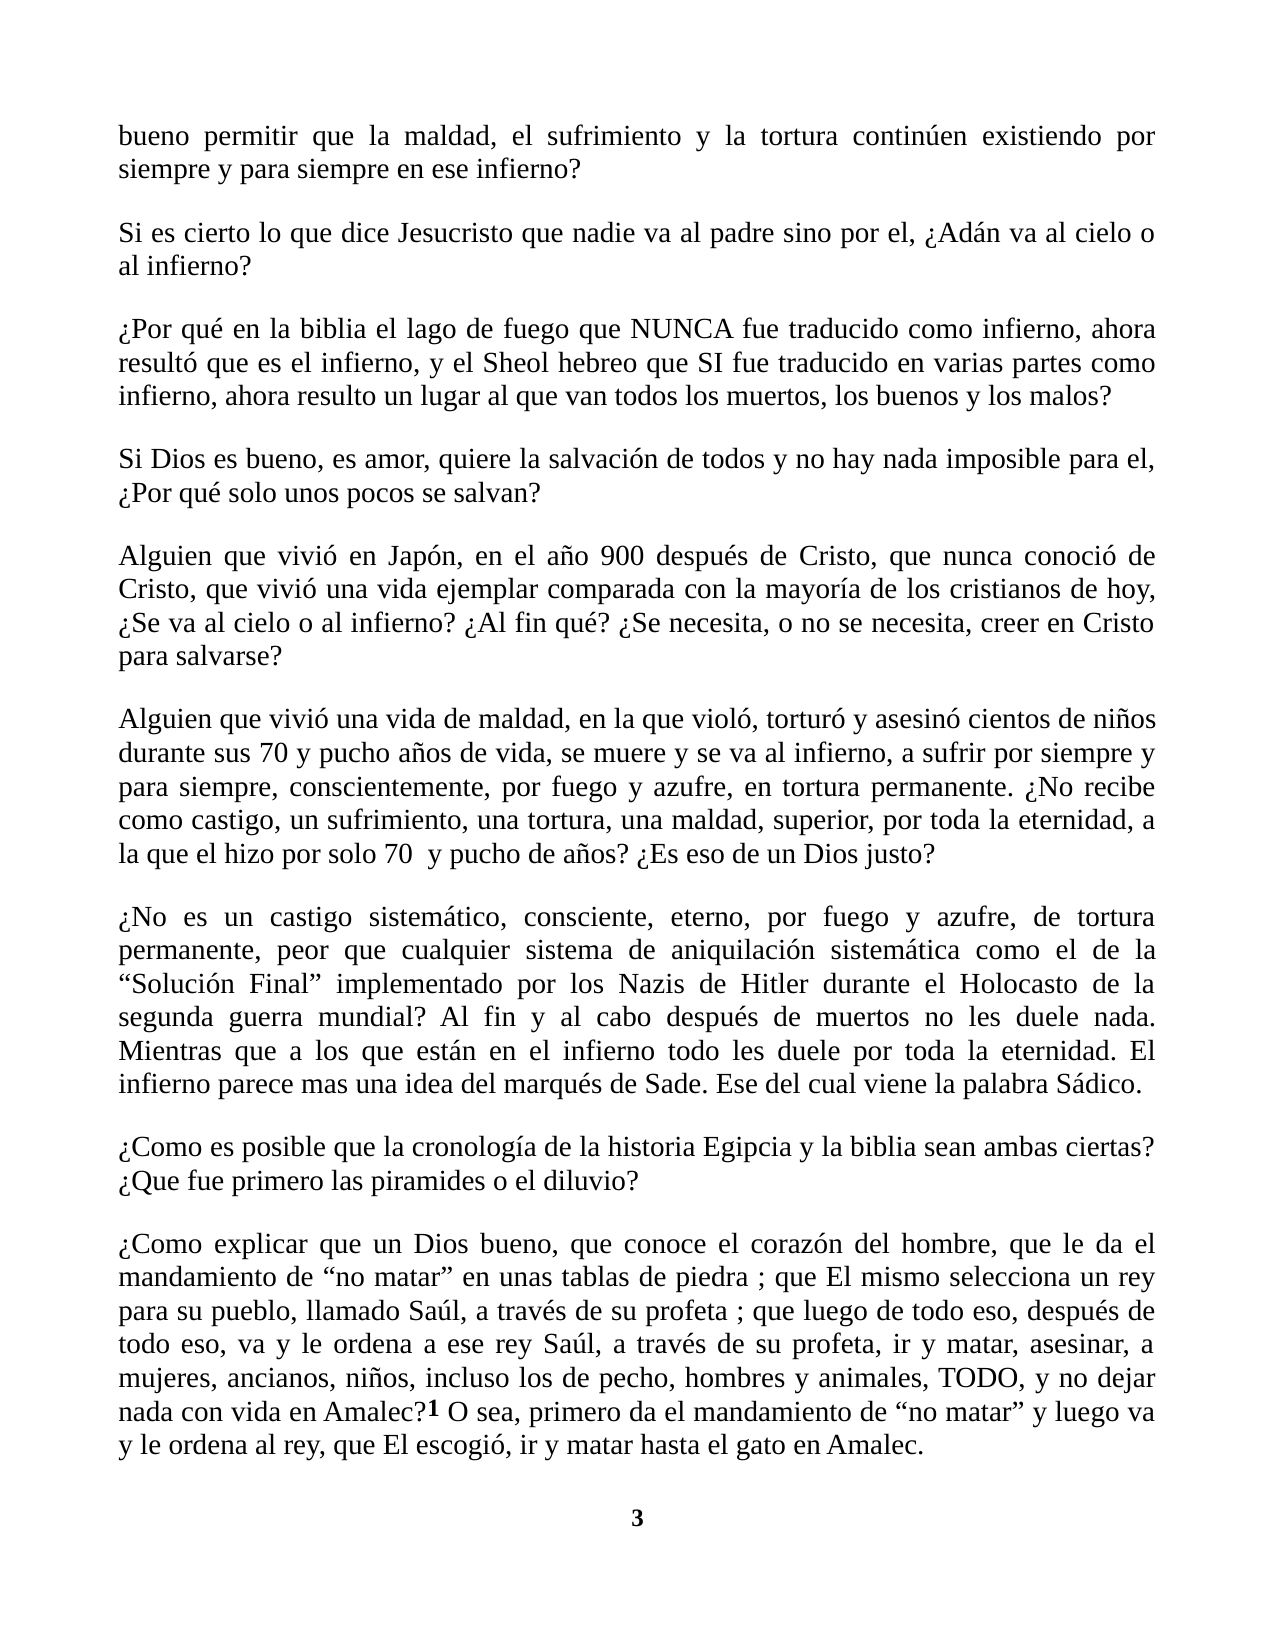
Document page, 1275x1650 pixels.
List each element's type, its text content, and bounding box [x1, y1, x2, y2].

text Alguien que vivió una vida de maldad, en la que violó, torturó y asesinó cientos de niños durante sus 70 y pucho años de vida, se muere y se va al infierno, a sufrir por siempre y para siempre, conscientemente, por fuego y azufre, en tortura permanente. ¿No recibe como castigo, un sufrimiento, una tortura, una maldad, superior, por toda la eternidad, a la que el hizo por solo 70 y pucho de años? ¿Es eso de un Dios justo? [118, 702, 1157, 869]
text ¿Como es posible que la cronología de la historia Egipcia y la biblia sean ambas ciertas? ¿Que fue primero las piramides o el diluvio? [118, 1129, 1157, 1197]
text bueno permitir que la maldad, el sufrimiento y la tortura continúen existiendo por siempre y para siempre en ese infierno? [118, 118, 1157, 185]
text Alguien que vivió en Japón, en el año 900 después de Cristo, que nunca conoció de Cristo, que vivió una vida ejemplar comparada con la mayoría de los cristianos de hoy, ¿Se va al cielo o al infierno? ¿Al fin qué? ¿Se necesita, o no se necesita, creer en Cristo para salvarse? [118, 538, 1157, 672]
text ¿No es un castigo sistemático, consciente, eterno, por fuego y azufre, de tortura permanente, peor que cualquier sistema de aniquilación sistemática como el de la “Solución Final” implementado por los Nazis de Hitler durante el Holocasto de la segunda guerra mundial? Al fin y al cabo después de muertos no les duele nada. Mientras que a los que están en el infierno todo les duele por toda la eternidad. El infierno parece mas una idea del marqués de Sade. Ese del cual viene la palabra Sádico. [118, 899, 1157, 1100]
text ¿Por qué en la biblia el lago de fuego que NUNCA fue traducido como infierno, ahora resultó que es el infierno, y el Sheol hebreo que SI fue traducido en varias partes como infierno, ahora resulto un lugar al que van todos los muertos, los buenos y los malos? [118, 311, 1157, 412]
text ¿Como explicar que un Dios bueno, que conoce el corazón del hombre, que le da el mandamiento de “no matar” en unas tablas de piedra ; que El mismo selecciona un rey para su pueblo, llamado Saúl, a través de su profeta ; que luego de todo eso, después de todo eso, va y le ordena a ese rey Saúl, a través de su profeta, ir y matar, asesinar, a mujeres, ancianos, niños, incluso los de pecho, hombres y animales, TODO, y no dejar nada con vida en Amalec? O sea, primero da el mandamiento de “no matar” y luego va y le ordena al rey, que El escogió, ir y matar hasta el gato en Amalec. [118, 1226, 1157, 1461]
text Si es cierto lo que dice Jesucristo que nadie va al padre sino por el, ¿Adán va al cielo o al infierno? [118, 215, 1157, 282]
text Si Dios es bueno, es amor, quiere la salvación de todos y no hay nada imposible para el, ¿Por qué solo unos pocos se salvan? [118, 441, 1157, 508]
